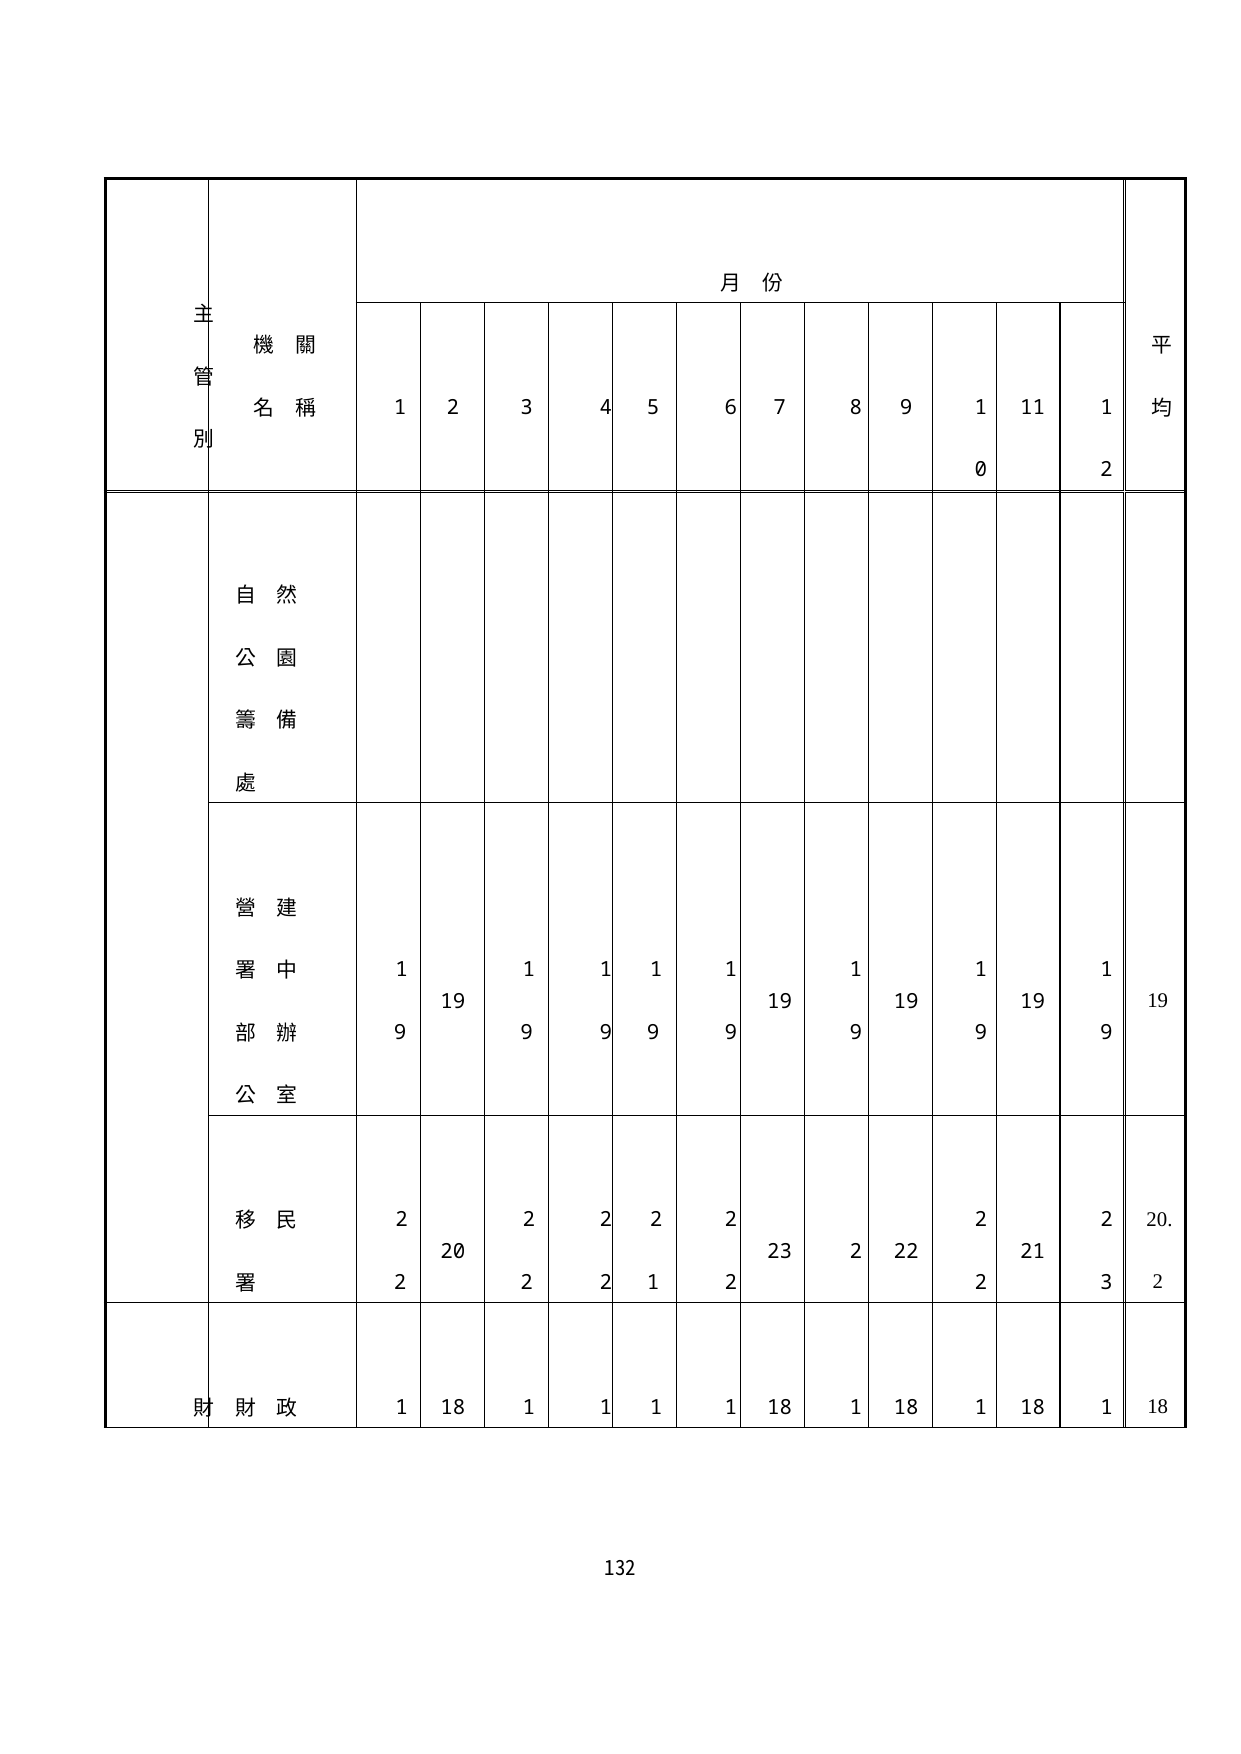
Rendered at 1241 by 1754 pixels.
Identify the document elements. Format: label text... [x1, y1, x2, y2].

table_cell 18 [421, 1303, 484, 1427]
table_cell 22 [357, 1116, 420, 1302]
table_cell 自然公園籌備處 [209, 493, 356, 802]
table_cell 營建署中部辦公室 [209, 803, 356, 1115]
table_cell 移民署 [209, 1116, 356, 1302]
table_cell 1 [1061, 1303, 1123, 1427]
table_cell [869, 493, 932, 802]
table_cell 19 [357, 803, 420, 1115]
table_cell 18 [997, 1303, 1059, 1427]
table_header 平均 [1126, 180, 1184, 490]
table_cell [1126, 493, 1184, 802]
table_cell 5 [613, 303, 676, 490]
table_cell 19 [613, 803, 676, 1115]
table_cell 22 [869, 1116, 932, 1302]
table_header 機關名稱 [209, 180, 356, 490]
table_cell 19 [933, 803, 996, 1115]
table_cell 19 [997, 803, 1059, 1115]
table_cell [805, 493, 868, 802]
table_cell 內政部主管 [107, 493, 208, 1302]
table_cell 10 [933, 303, 996, 490]
table_cell 1 [677, 1303, 740, 1427]
table_cell 6 [677, 303, 740, 490]
table_cell 19 [421, 803, 484, 1115]
table_cell [485, 493, 548, 802]
table_cell [741, 493, 804, 802]
table_cell 1 [805, 1303, 868, 1427]
table_cell 財政部 [209, 1303, 356, 1427]
table_cell 21 [997, 1116, 1059, 1302]
table_cell 18 [869, 1303, 932, 1427]
table_cell 19 [741, 803, 804, 1115]
table_cell 22 [549, 1116, 612, 1302]
table_header 主管別 [107, 180, 208, 490]
table_cell 3 [485, 303, 548, 490]
table_cell [933, 493, 996, 802]
table_cell [613, 493, 676, 802]
table_cell 20 [421, 1116, 484, 1302]
table_cell [677, 493, 740, 802]
table_cell 22 [933, 1116, 996, 1302]
table_header 月份 [357, 180, 1123, 302]
table_cell 19 [1061, 803, 1123, 1115]
table_cell [421, 493, 484, 802]
table_cell 1 [357, 303, 420, 490]
table_cell 1 [933, 1303, 996, 1427]
table_cell [549, 493, 612, 802]
table_cell 1 [549, 1303, 612, 1427]
table_cell 22 [677, 1116, 740, 1302]
table_cell 23 [1061, 1116, 1123, 1302]
table_cell [997, 493, 1059, 802]
table_cell 20.2 [1126, 1116, 1184, 1302]
table_cell 11 [997, 303, 1059, 490]
table_cell 2 [805, 1116, 868, 1302]
table_cell 23 [741, 1116, 804, 1302]
table_cell [357, 493, 420, 802]
table_cell 19 [869, 803, 932, 1115]
table_cell 8 [805, 303, 868, 490]
table_cell 2 [421, 303, 484, 490]
table_cell 19 [485, 803, 548, 1115]
table_cell 22 [485, 1116, 548, 1302]
table_cell 4 [549, 303, 612, 490]
table_cell 19 [805, 803, 868, 1115]
table_cell 19 [677, 803, 740, 1115]
table_cell 1 [613, 1303, 676, 1427]
table_cell 21 [613, 1116, 676, 1302]
table_cell 18 [741, 1303, 804, 1427]
table_cell 18 [1126, 1303, 1184, 1427]
table_cell 19 [549, 803, 612, 1115]
table_cell 9 [869, 303, 932, 490]
table_cell [1061, 493, 1123, 802]
table_cell 1 [485, 1303, 548, 1427]
table_cell 財政部主管 [107, 1303, 208, 1427]
table_cell 1 [357, 1303, 420, 1427]
table_cell 7 [741, 303, 804, 490]
table_cell 19 [1126, 803, 1184, 1115]
table_cell 12 [1061, 303, 1123, 490]
